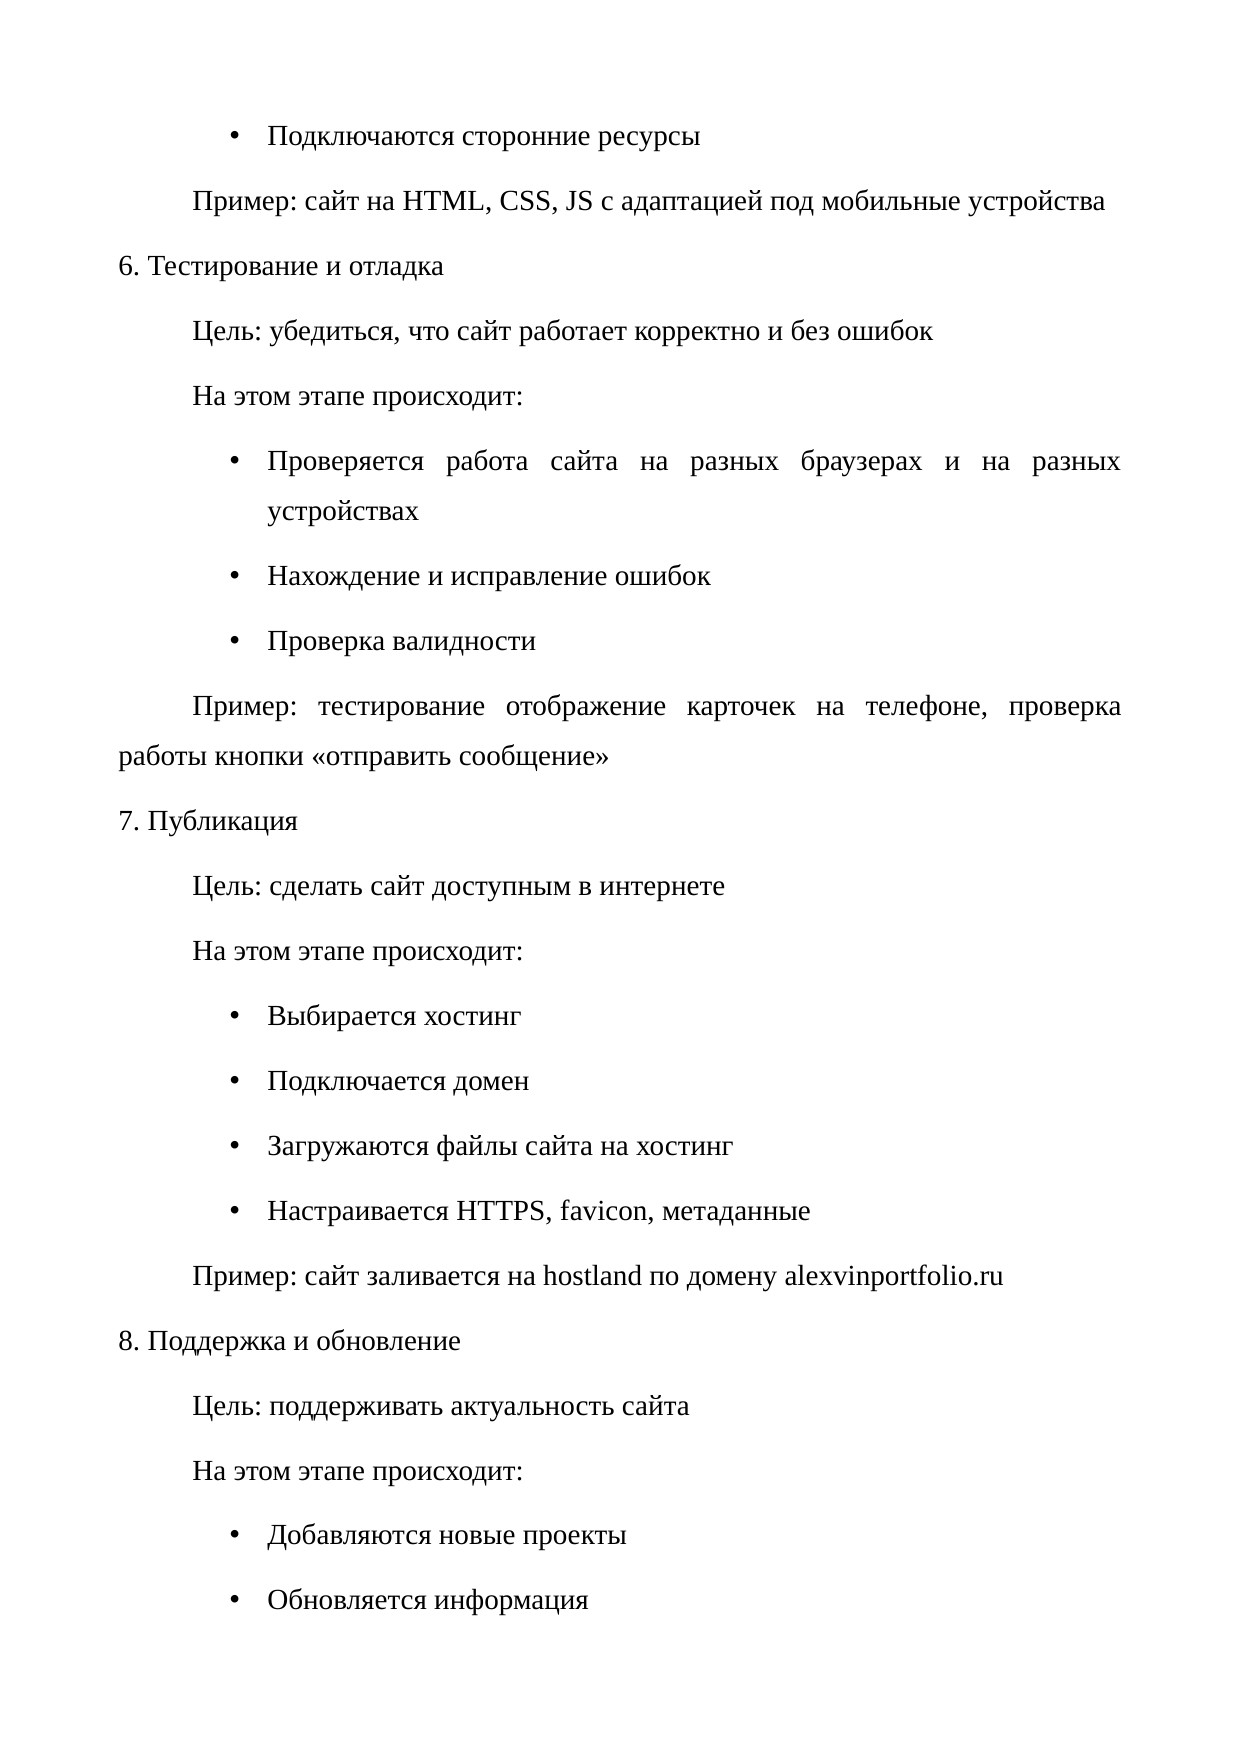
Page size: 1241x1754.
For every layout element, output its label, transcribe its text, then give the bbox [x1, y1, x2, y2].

text Пример: тестирование отображение карточек на телефоне, проверка работы кнопки «отправить сообщение» [118, 688, 1122, 772]
list Выбирается хостинг [229, 998, 1122, 1032]
list Загружаются файлы сайта на хостинг [229, 1128, 1122, 1162]
text Цель: убедиться, что сайт работает корректно и без ошибок [118, 313, 1122, 346]
list Подключается домен [229, 1063, 1122, 1097]
list Обновляется информация [229, 1582, 1122, 1616]
list Настраивается HTTPS, favicon, метаданные [229, 1193, 1122, 1227]
list Проверяется работа сайта на разных браузерах и на разных устройствах [229, 443, 1122, 527]
list Проверка валидности [229, 623, 1122, 657]
text 7. Публикация [118, 803, 1122, 837]
text Цель: сделать сайт доступным в интернете [118, 868, 1122, 902]
text Цель: поддерживать актуальность сайта [118, 1388, 1122, 1421]
text На этом этапе происходит: [118, 933, 1122, 967]
list Добавляются новые проекты [229, 1517, 1122, 1551]
text Пример: сайт на HTML, CSS, JS с адаптацией под мобильные устройства [118, 183, 1122, 217]
text 6. Тестирование и отладка [118, 248, 1122, 282]
text На этом этапе происходит: [118, 1453, 1122, 1486]
list Нахождение и исправление ошибок [229, 558, 1122, 592]
text На этом этапе происходит: [118, 378, 1122, 411]
list Подключаются сторонние ресурсы [229, 118, 1122, 152]
text 8. Поддержка и обновление [118, 1323, 1122, 1356]
text Пример: сайт заливается на hostland по домену alexvinportfolio.ru [118, 1258, 1122, 1291]
